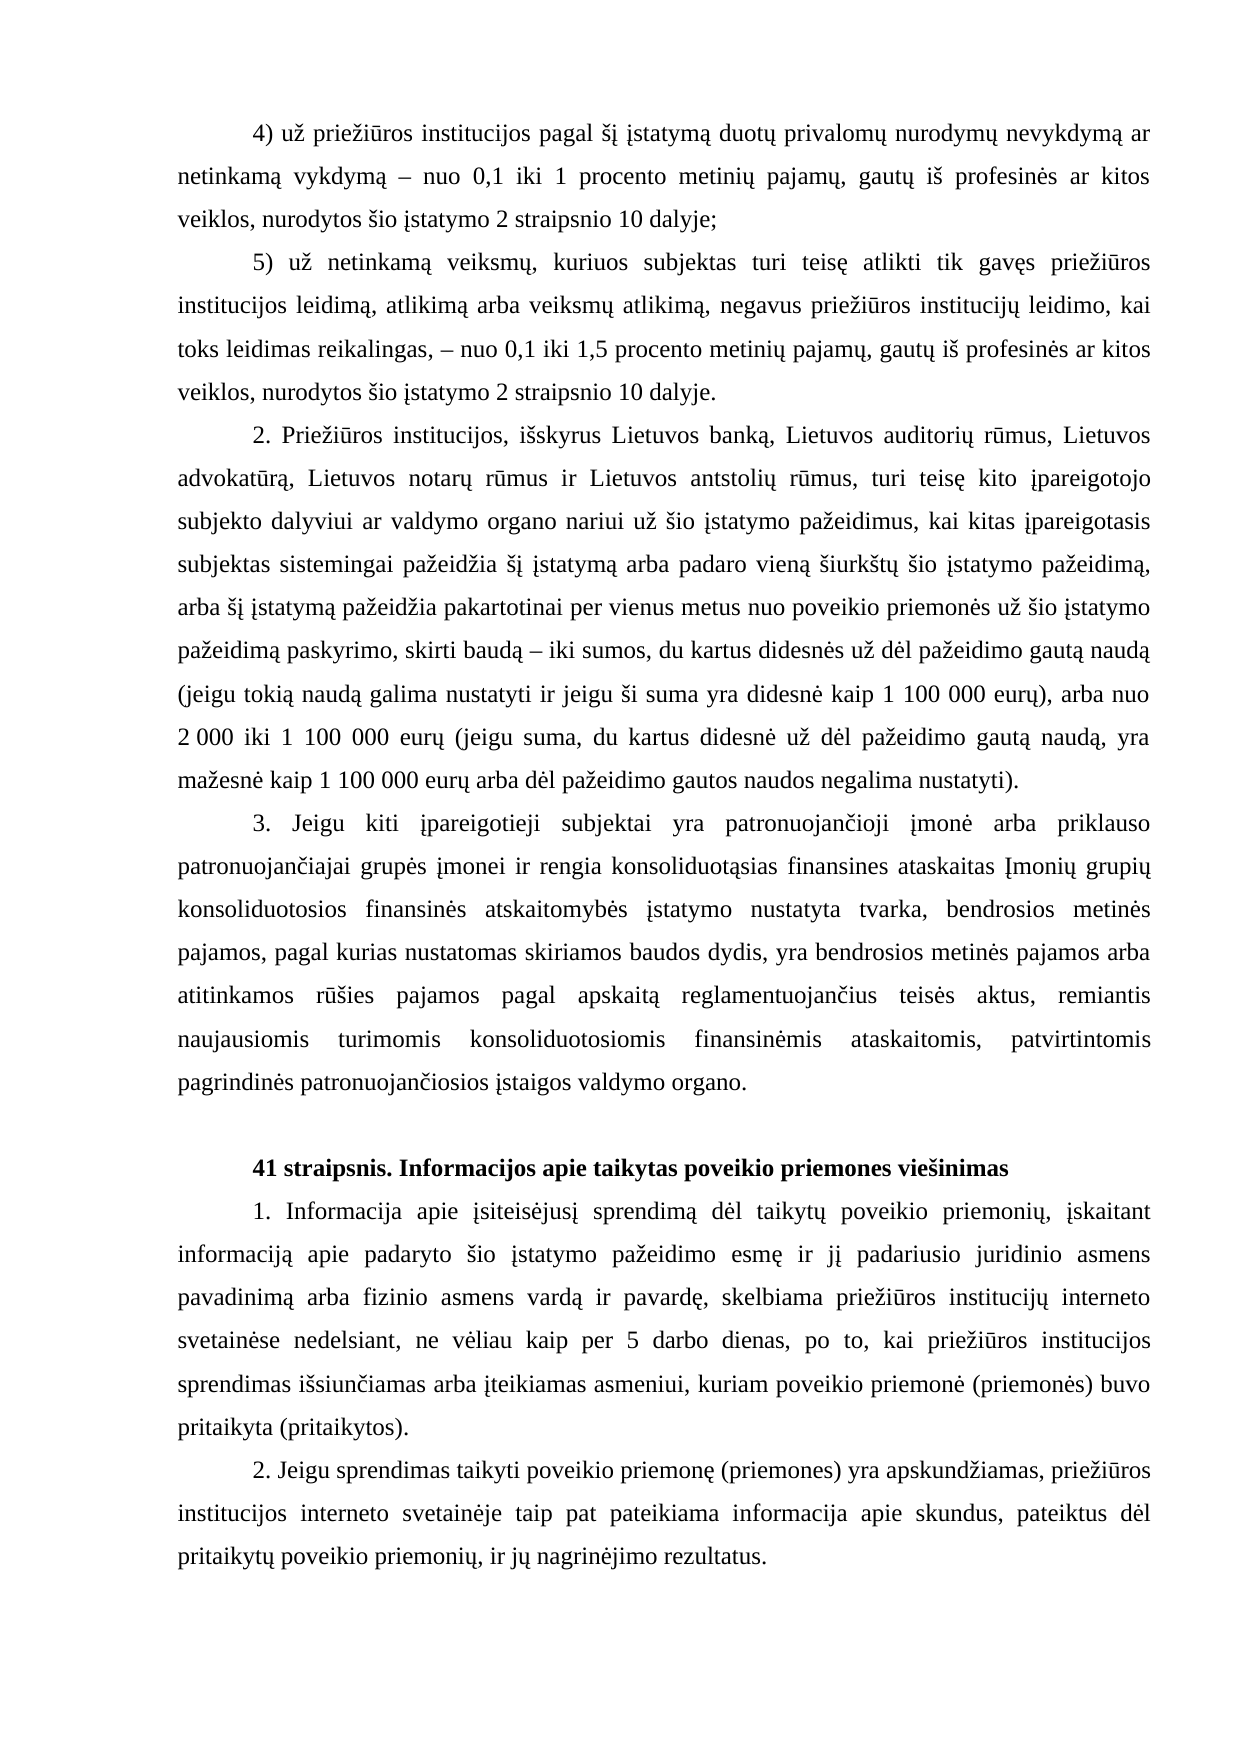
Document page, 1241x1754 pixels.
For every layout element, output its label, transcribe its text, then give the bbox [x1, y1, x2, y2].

text 1. Informacija apie įsiteisėjusį sprendimą dėl taikytų poveikio priemonių, įskaitant informaciją apie padaryto šio įstatymo pažeidimo esmę ir jį padariusio juridinio asmens pavadinimą arba fizinio asmens vardą ir pavardę, skelbiama priežiūros institucijų interneto svetainėse nedelsiant, ne vėliau kaip per 5 darbo dienas, po to, kai priežiūros institucijos sprendimas išsiunčiamas arba įteikiamas asmeniui, kuriam poveikio priemonė (priemonės) buvo pritaikyta (pritaikytos). [177, 1196, 1152, 1441]
text 41 straipsnis. Informacijos apie taikytas poveikio priemones viešinimas [177, 1153, 1152, 1182]
text 5) už netinkamą veiksmų, kuriuos subjektas turi teisę atlikti tik gavęs priežiūros institucijos leidimą, atlikimą arba veiksmų atlikimą, negavus priežiūros institucijų leidimo, kai toks leidimas reikalingas, – nuo 0,1 iki 1,5 procento metinių pajamų, gautų iš profesinės ar kitos veiklos, nurodytos šio įstatymo 2 straipsnio 10 dalyje. [177, 247, 1152, 406]
text 3. Jeigu kiti įpareigotieji subjektai yra patronuojančioji įmonė arba priklauso patronuojančiajai grupės įmonei ir rengia konsoliduotąsias finansines ataskaitas Įmonių grupių konsoliduotosios finansinės atskaitomybės įstatymo nustatyta tvarka, bendrosios metinės pajamos, pagal kurias nustatomas skiriamos baudos dydis, yra bendrosios metinės pajamos arba atitinkamos rūšies pajamos pagal apskaitą reglamentuojančius teisės aktus, remiantis naujausiomis turimomis konsoliduotosiomis finansinėmis ataskaitomis, patvirtintomis pagrindinės patronuojančiosios įstaigos valdymo organo. [177, 808, 1152, 1096]
text 2. Jeigu sprendimas taikyti poveikio priemonę (priemones) yra apskundžiamas, priežiūros institucijos interneto svetainėje taip pat pateikiama informacija apie skundus, pateiktus dėl pritaikytų poveikio priemonių, ir jų nagrinėjimo rezultatus. [177, 1455, 1152, 1570]
text 4) už priežiūros institucijos pagal šį įstatymą duotų privalomų nurodymų nevykdymą ar netinkamą vykdymą – nuo 0,1 iki 1 procento metinių pajamų, gautų iš profesinės ar kitos veiklos, nurodytos šio įstatymo 2 straipsnio 10 dalyje; [177, 118, 1152, 233]
text 2. Priežiūros institucijos, išskyrus Lietuvos banką, Lietuvos auditorių rūmus, Lietuvos advokatūrą, Lietuvos notarų rūmus ir Lietuvos antstolių rūmus, turi teisę kito įpareigotojo subjekto dalyviui ar valdymo organo nariui už šio įstatymo pažeidimus, kai kitas įpareigotasis subjektas sistemingai pažeidžia šį įstatymą arba padaro vieną šiurkštų šio įstatymo pažeidimą, arba šį įstatymą pažeidžia pakartotinai per vienus metus nuo poveikio priemonės už šio įstatymo pažeidimą paskyrimo, skirti baudą – iki sumos, du kartus didesnės už dėl pažeidimo gautą naudą (jeigu tokią naudą galima nustatyti ir jeigu ši suma yra didesnė kaip 1 100 000 eurų), arba nuo 2 000 iki 1 100 000 eurų (jeigu suma, du kartus didesnė už dėl pažeidimo gautą naudą, yra mažesnė kaip 1 100 000 eurų arba dėl pažeidimo gautos naudos negalima nustatyti). [177, 420, 1152, 794]
